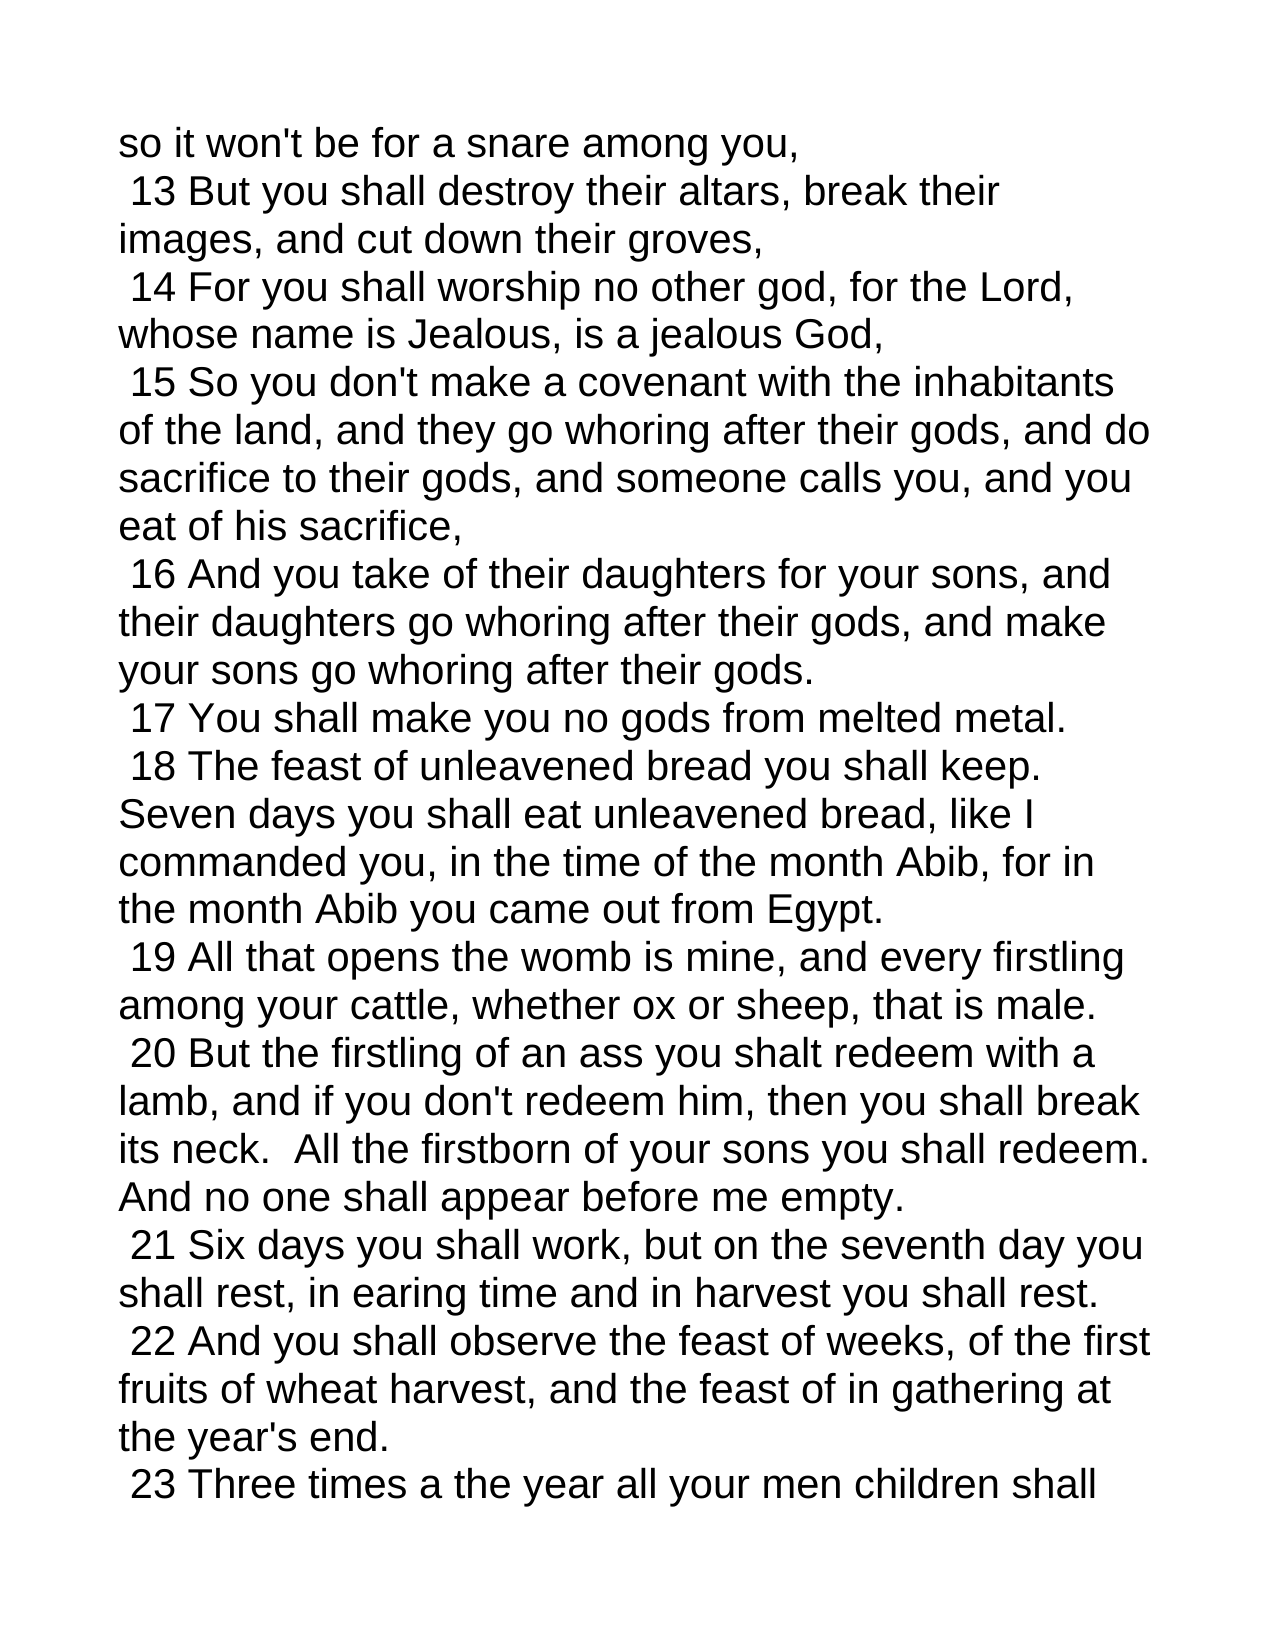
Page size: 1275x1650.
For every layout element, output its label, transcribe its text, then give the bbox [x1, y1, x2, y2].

text 13 But you shall destroy their altars, break their images, and cut down their groves, [118, 166, 1157, 262]
text 14 For you shall worship no other god, for the Lord, whose name is Jealous, is a jealous God, [118, 262, 1157, 358]
text 19 All that opens the womb is mine, and every firstling among your cattle, whether ox or sheep, that is male. [118, 933, 1157, 1028]
text 18 The feast of unleavened bread you shall keep. Seven days you shall eat unleavened bread, like I commanded you, in the time of the month Abib, for in the month Abib you came out from Egypt. [118, 741, 1157, 933]
text 23 Three times a the year all your men children shall [118, 1460, 1157, 1508]
text 20 But the firstling of an ass you shalt redeem with a lamb, and if you don't redeem him, then you shall break its neck. All the firstborn of your sons you shall redeem. And no one shall appear before me empty. [118, 1028, 1157, 1220]
text 15 So you don't make a covenant with the inhabitants of the land, and they go whoring after their gods, and do sacrifice to their gods, and someone calls you, and you eat of his sacrifice, [118, 358, 1157, 549]
text 21 Six days you shall work, but on the seventh day you shall rest, in earing time and in harvest you shall rest. [118, 1220, 1157, 1316]
text 22 And you shall observe the feast of weeks, of the first fruits of wheat harvest, and the feast of in gathering at the year's end. [118, 1316, 1157, 1460]
text 17 You shall make you no gods from melted metal. [118, 693, 1157, 741]
text so it won't be for a snare among you, [118, 118, 1157, 166]
text 16 And you take of their daughters for your sons, and their daughters go whoring after their gods, and make your sons go whoring after their gods. [118, 549, 1157, 693]
